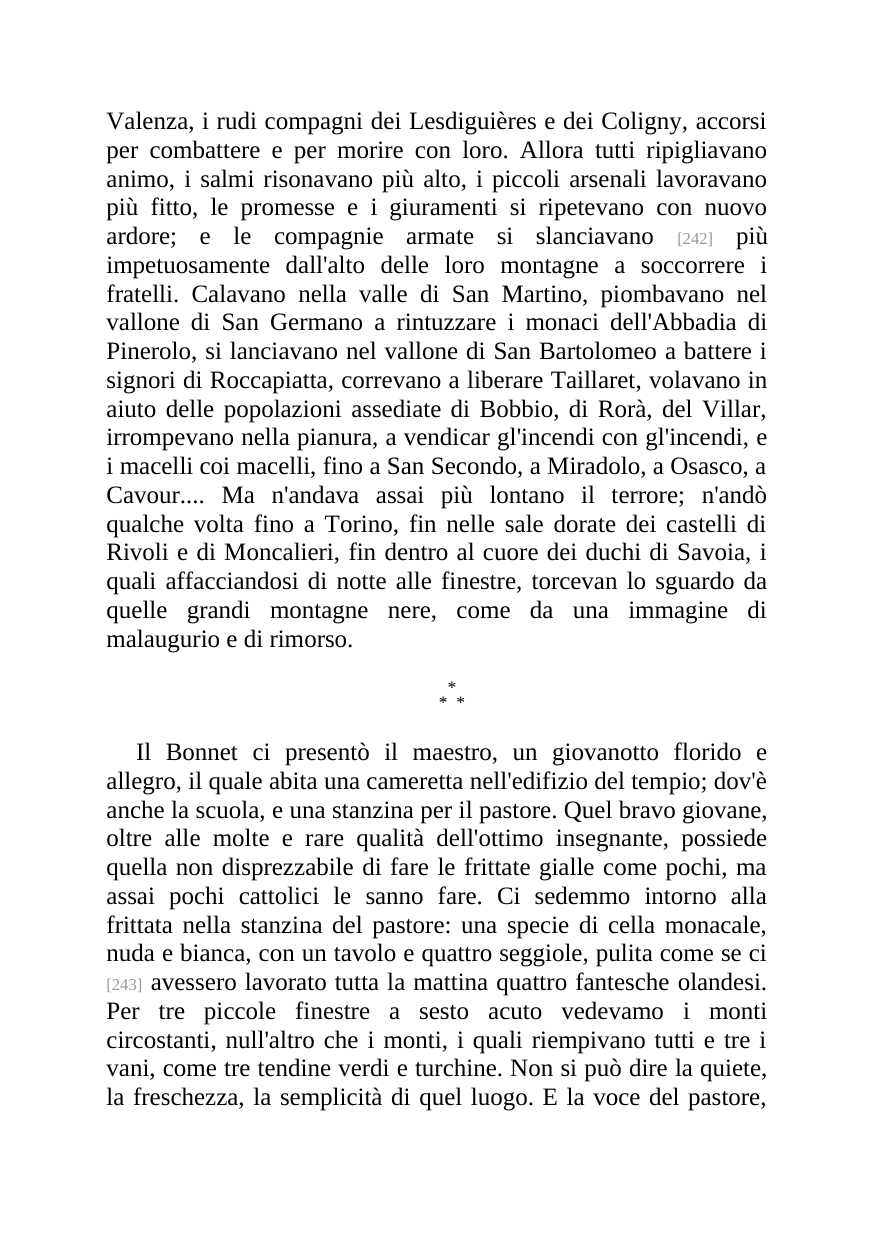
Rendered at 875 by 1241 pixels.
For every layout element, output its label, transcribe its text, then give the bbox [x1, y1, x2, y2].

text Valenza, i rudi compagni dei Lesdiguières e dei Coligny, accorsi per combattere e per morire con loro. Allora tutti ripigliavano animo, i salmi risonavano più alto, i piccoli arsenali lavoravano più fitto, le promesse e i giuramenti si ripetevano con nuovo ardore; e le compagnie armate si slanciavano [242] più impetuosamente dall'alto delle loro montagne a soccorrere i fratelli. Calavano nella valle di San Martino, piombavano nel vallone di San Germano a rintuzzare i monaci dell'Abbadia di Pinerolo, si lanciavano nel vallone di San Bartolomeo a battere i signori di Roccapiatta, correvano a liberare Taillaret, volavano in aiuto delle popolazioni assediate di Bobbio, di Rorà, del Villar, irrompevano nella pianura, a vendicar gl'incendi con gl'incendi, e i macelli coi macelli, fino a San Secondo, a Miradolo, a Osasco, a Cavour.... Ma n'andava assai più lontano il terrore; n'andò qualche volta fino a Torino, fin nelle sale dorate dei castelli di Rivoli e di Moncalieri, fin dentro al cuore dei duchi di Savoia, i quali affacciandosi di notte alle finestre, torcevan lo sguardo da quelle grandi montagne nere, come da una immagine di malaugurio e di rimorso. [106, 106, 768, 652]
text Il Bonnet ci presentò il maestro, un giovanotto florido e allegro, il quale abita una cameretta nell'edifizio del tempio; dov'è anche la scuola, e una stanzina per il pastore. Quel bravo giovane, oltre alle molte e rare qualità dell'ottimo insegnante, possiede quella non disprezzabile di fare le frittate gialle come pochi, ma assai pochi cattolici le sanno fare. Ci sedemmo intorno alla frittata nella stanzina del pastore: una specie di cella monacale, nuda e bianca, con un tavolo e quattro seggiole, pulita come se ci [243] avessero lavorato tutta la mattina quattro fantesche olandesi. Per tre piccole finestre a sesto acuto vedevamo i monti circostanti, null'altro che i monti, i quali riempivano tutti e tre i vani, come tre tendine verdi e turchine. Non si può dire la quiete, la freschezza, la semplicità di quel luogo. E la voce del pastore, [106, 737, 768, 1111]
text *** [106, 677, 768, 712]
